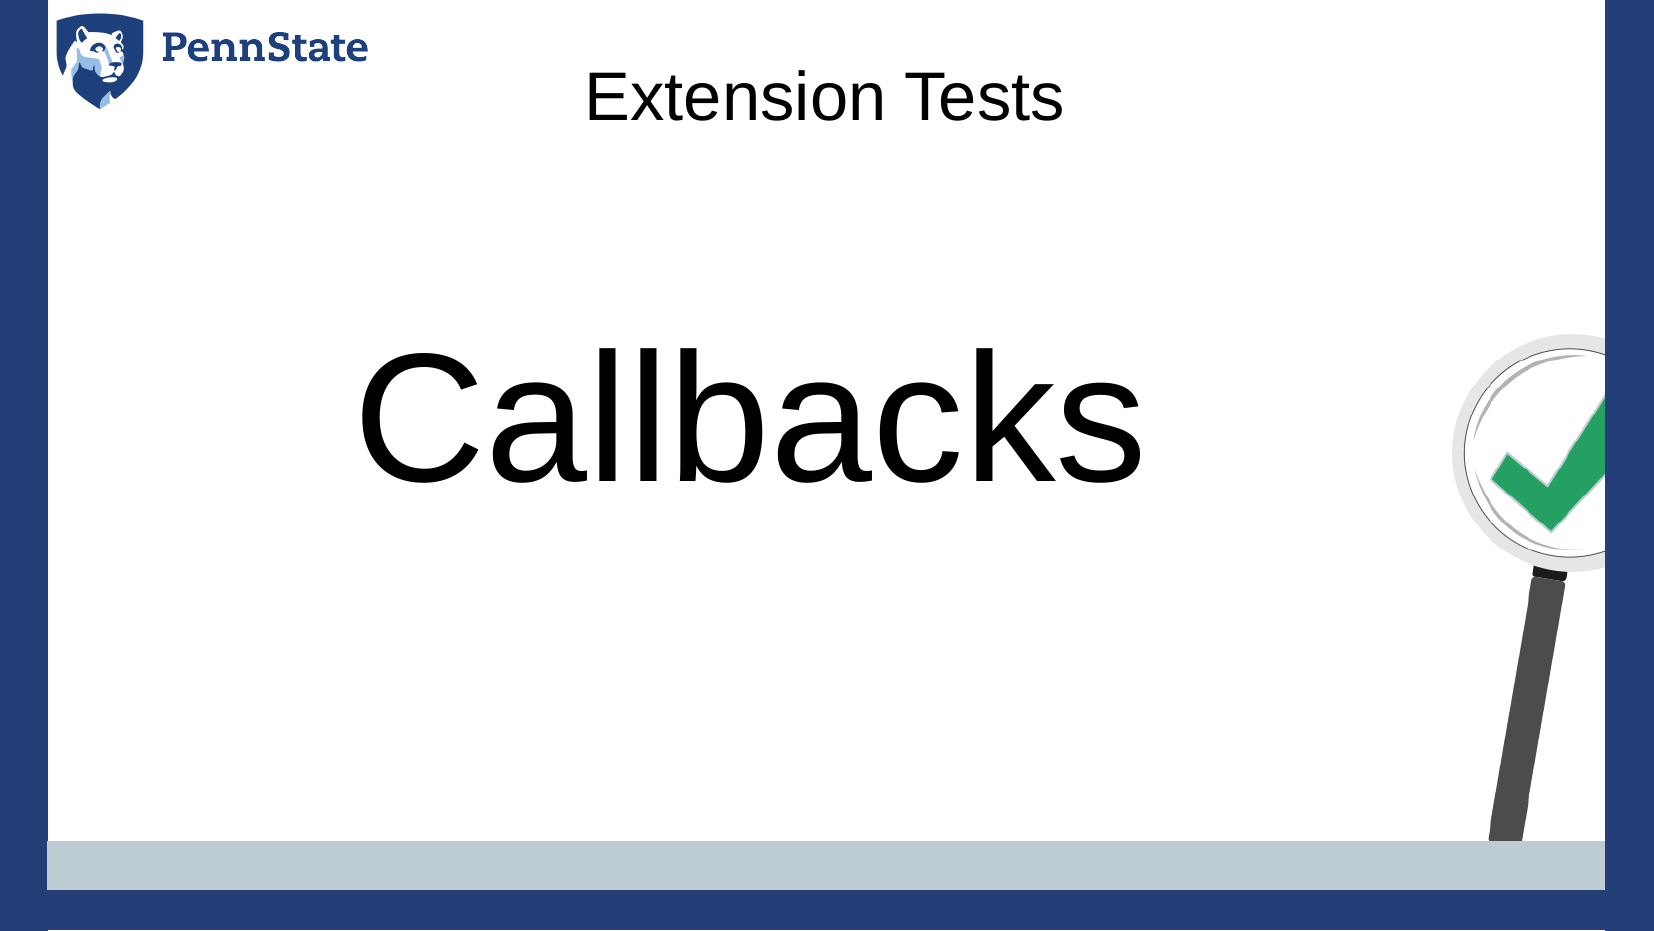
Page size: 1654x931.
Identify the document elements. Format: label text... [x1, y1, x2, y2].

title Extension Tests [60, 19, 1591, 175]
picture [1452, 334, 1605, 841]
picture [48, 0, 411, 152]
list Callbacks [270, 315, 1336, 541]
